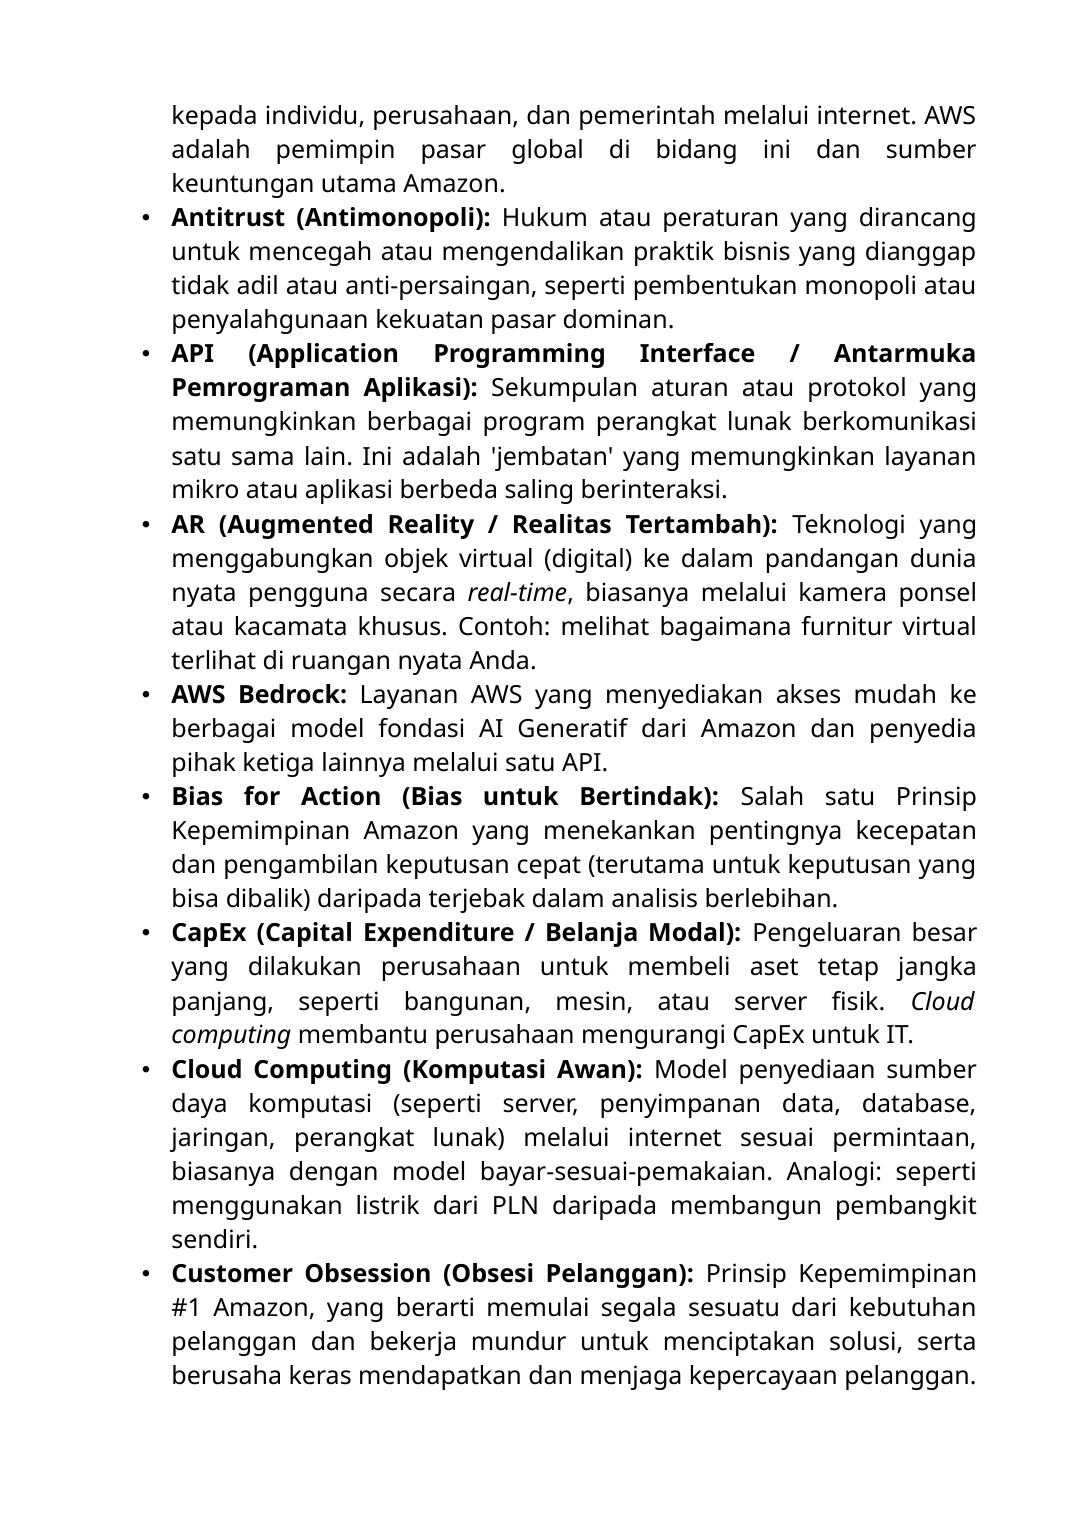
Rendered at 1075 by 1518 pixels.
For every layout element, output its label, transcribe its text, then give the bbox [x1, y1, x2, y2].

list Antitrust (Antimonopoli): Hukum atau peraturan yang dirancang untuk mencegah atau mengendalikan praktik bisnis yang dianggap tidak adil atau anti-persaingan, seperti pembentukan monopoli atau penyalahgunaan kekuatan pasar dominan. [142, 200, 977, 336]
list Cloud Computing (Komputasi Awan): Model penyediaan sumber daya komputasi (seperti server, penyimpanan data, database, jaringan, perangkat lunak) melalui internet sesuai permintaan, biasanya dengan model bayar-sesuai-pemakaian. Analogi: seperti menggunakan listrik dari PLN daripada membangun pembangkit sendiri. [142, 1051, 977, 1256]
list API (Application Programming Interface / Antarmuka Pemrograman Aplikasi): Sekumpulan aturan atau protokol yang memungkinkan berbagai program perangkat lunak berkomunikasi satu sama lain. Ini adalah 'jembatan' yang memungkinkan layanan mikro atau aplikasi berbeda saling berinteraksi. [142, 336, 977, 506]
list CapEx (Capital Expenditure / Belanja Modal): Pengeluaran besar yang dilakukan perusahaan untuk membeli aset tetap jangka panjang, seperti bangunan, mesin, atau server fisik. Cloud computing membantu perusahaan mengurangi CapEx untuk IT. [142, 915, 977, 1051]
list AR (Augmented Reality / Realitas Tertambah): Teknologi yang menggabungkan objek virtual (digital) ke dalam pandangan dunia nyata pengguna secara real-time, biasanya melalui kamera ponsel atau kacamata khusus. Contoh: melihat bagaimana furnitur virtual terlihat di ruangan nyata Anda. [142, 506, 977, 677]
list Customer Obsession (Obsesi Pelanggan): Prinsip Kepemimpinan #1 Amazon, yang berarti memulai segala sesuatu dari kebutuhan pelanggan dan bekerja mundur untuk menciptakan solusi, serta berusaha keras mendapatkan dan menjaga kepercayaan pelanggan. [142, 1256, 977, 1392]
list Bias for Action (Bias untuk Bertindak): Salah satu Prinsip Kepemimpinan Amazon yang menekankan pentingnya kecepatan dan pengambilan keputusan cepat (terutama untuk keputusan yang bisa dibalik) daripada terjebak dalam analisis berlebihan. [142, 779, 977, 915]
list AWS Bedrock: Layanan AWS yang menyediakan akses mudah ke berbagai model fondasi AI Generatif dari Amazon dan penyedia pihak ketiga lainnya melalui satu API. [142, 677, 977, 779]
list kepada individu, perusahaan, dan pemerintah melalui internet. AWS adalah pemimpin pasar global di bidang ini dan sumber keuntungan utama Amazon. [142, 97, 977, 200]
